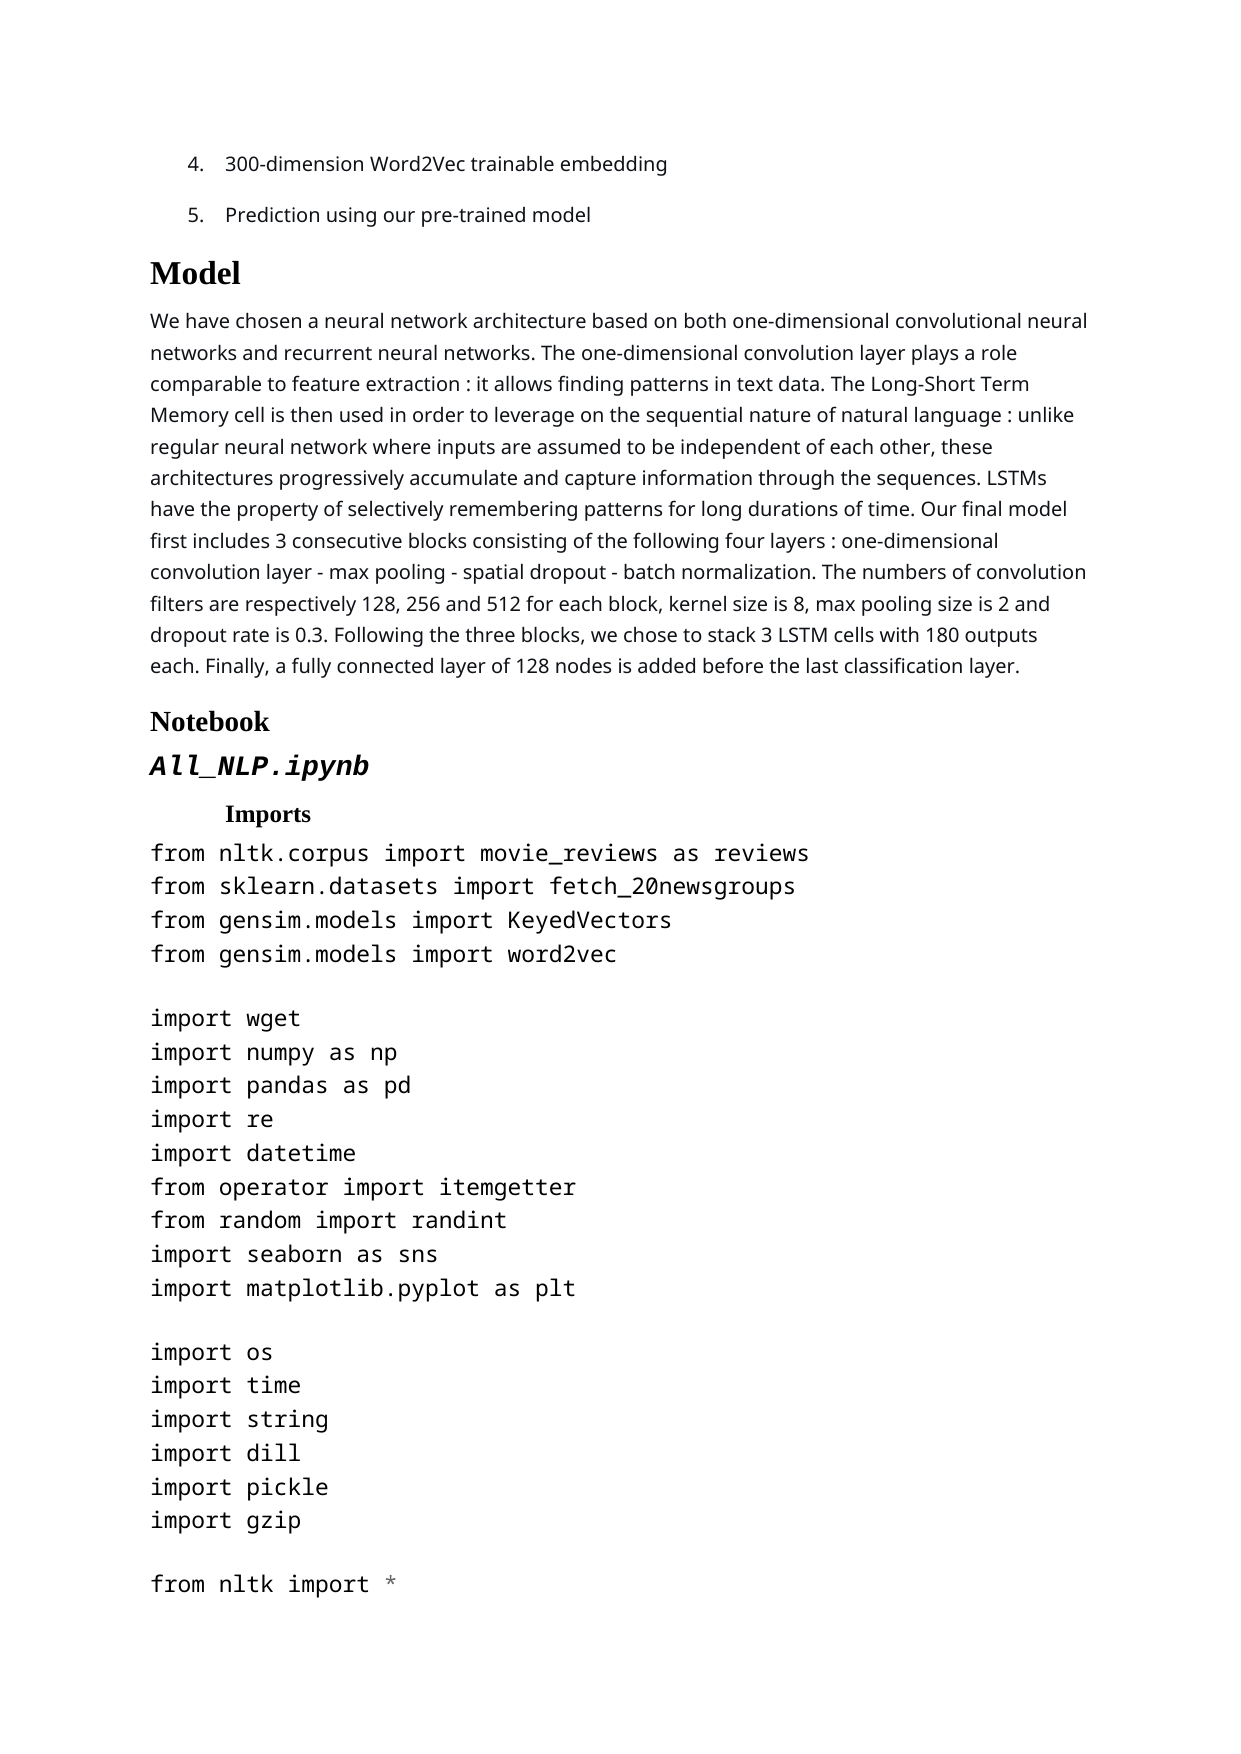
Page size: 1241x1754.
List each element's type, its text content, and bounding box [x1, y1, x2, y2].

subtitle Model [150, 253, 1090, 292]
subtitle Imports [150, 799, 1090, 828]
subtitle Notebook [150, 704, 1090, 737]
list 300-dimension Word2Vec trainable embedding [187, 150, 1090, 177]
text We have chosen a neural network architecture based on both one-dimensional convolutional neural networks and recurrent neural networks. The one-dimensional convolution layer plays a role comparable to feature extraction : it allows finding patterns in text data. The Long-Short Term Memory cell is then used in order to leverage on the sequential nature of natural language : unlike regular neural network where inputs are assumed to be independent of each other, these architectures progressively accumulate and capture information through the sequences. LSTMs have the property of selectively remembering patterns for long durations of time. Our final model first includes 3 consecutive blocks consisting of the following four layers : one-dimensional convolution layer - max pooling - spatial dropout - batch normalization. The numbers of convolution filters are respectively 128, 256 and 512 for each block, kernel size is 8, max pooling size is 2 and dropout rate is 0.3. Following the three blocks, we chose to stack 3 LSTM cells with 180 outputs each. Finally, a fully connected layer of 128 nodes is added before the last classification layer. [150, 307, 1090, 679]
subtitle All_NLP.ipynb [150, 752, 1090, 784]
text from nltk.corpus import movie_reviews as reviews from sklearn.datasets import fetch_20newsgroups from gensim.models import KeyedVectors from gensim.models import word2vec import wget import numpy as np import pandas as pd import re import datetime from operator import itemgetter from random import randint import seaborn as sns import matplotlib.pyplot as plt import os import time import string import dill import pickle import gzip from nltk import * [150, 836, 1090, 1599]
list Prediction using our pre-trained model [187, 201, 1090, 229]
